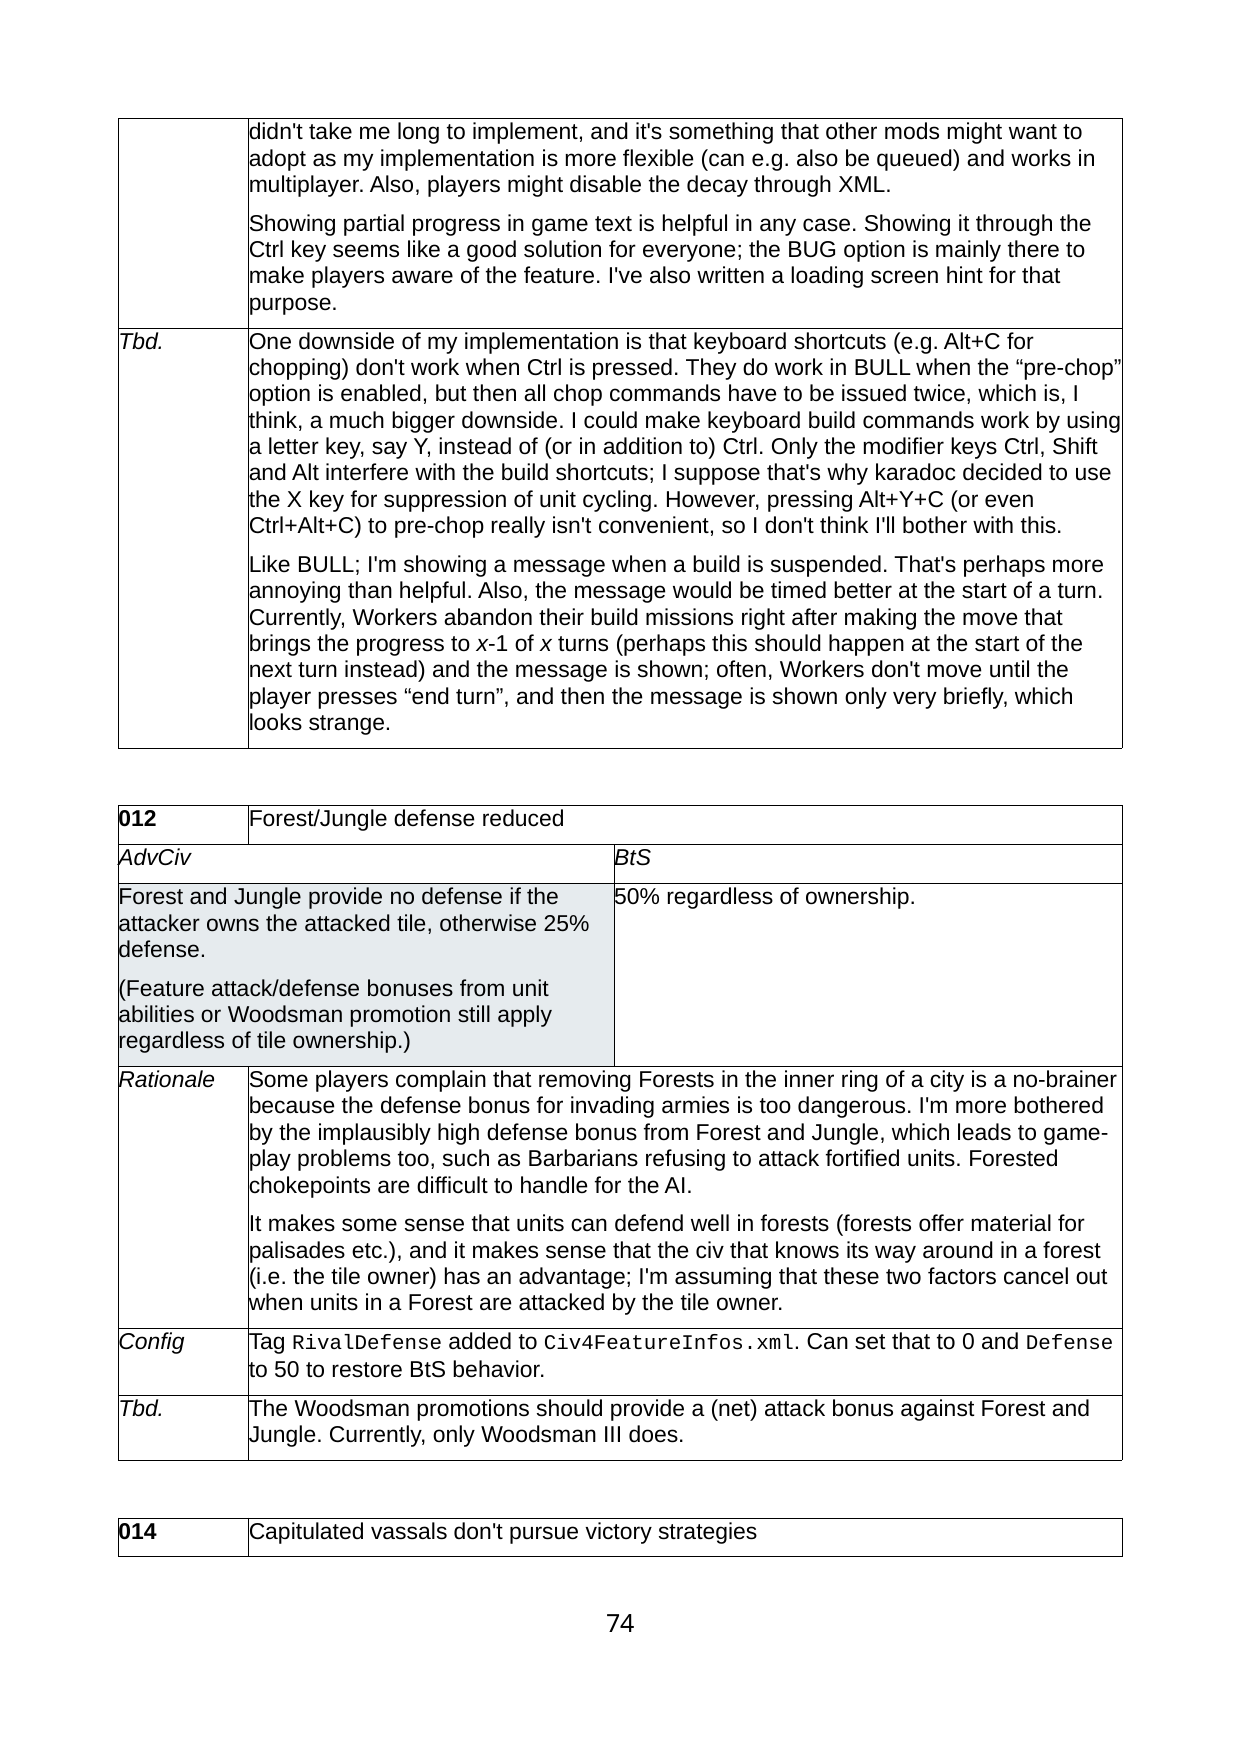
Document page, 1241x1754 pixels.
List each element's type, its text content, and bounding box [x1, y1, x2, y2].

table_cell Forest and Jungle provide no defense if the attacker owns the attacked tile, otherwise 25% defense. (Feature attack/defense bonuses from unit abilities or Woodsman promotion still apply regardless of tile ownership.) [119, 884, 614, 1066]
table_cell Rationale [119, 1067, 248, 1328]
table_cell Tbd. [119, 329, 248, 748]
table_header 014 [119, 1519, 248, 1556]
table_cell [119, 119, 248, 327]
table_cell The Woodsman promotions should provide a (net) attack bonus against Forest and Jungle. Currently, only Woodsman III does. [249, 1396, 1122, 1460]
table_header 012 [119, 806, 248, 844]
table_cell Tag RivalDefense added to Civ4FeatureInfos.xml. Can set that to 0 and Defense to 50 to restore BtS behavior. [249, 1329, 1122, 1395]
table_header Forest/Jungle defense reduced [249, 806, 1122, 844]
table_cell One downside of my implementation is that keyboard shortcuts (e.g. Alt+C for chopping) don't work when Ctrl is pressed. They do work in BULL when the “pre-chop” option is enabled, but then all chop commands have to be issued twice, which is, I think, a much bigger downside. I could make keyboard build commands work by using a letter key, say Y, instead of (or in addition to) Ctrl. Only the modifier keys Ctrl, Shift and Alt interfere with the build shortcuts; I suppose that's why karadoc decided to use the X key for suppression of unit cycling. However, pressing Alt+Y+C (or even Ctrl+Alt+C) to pre-chop really isn't convenient, so I don't think I'll bother with this. Like BULL; I'm showing a message when a build is suspended. That's perhaps more annoying than helpful. Also, the message would be timed better at the start of a turn. Currently, Workers abandon their build missions right after making the move that brings the progress to x-1 of x turns (perhaps this should happen at the start of the next turn instead) and the message is shown; often, Workers don't move until the player presses “end turn”, and then the message is shown only very briefly, which looks strange. [249, 329, 1122, 748]
table_cell Tbd. [119, 1396, 248, 1460]
table_cell didn't take me long to implement, and it's something that other mods might want to adopt as my implementation is more flexible (can e.g. also be queued) and works in multiplayer. Also, players might disable the decay through XML. Showing partial progress in game text is helpful in any case. Showing it through the Ctrl key seems like a good solution for everyone; the BUG option is mainly there to make players aware of the feature. I've also written a loading screen hint for that purpose. [249, 119, 1122, 327]
table_cell Some players complain that removing Forests in the inner ring of a city is a no-brainer because the defense bonus for invading armies is too dangerous. I'm more bothered by the implausibly high defense bonus from Forest and Jungle, which leads to game­play problems too, such as Barbarians refusing to attack fortified units. Forested chokepoints are difficult to handle for the AI. It makes some sense that units can defend well in forests (forests offer material for palisades etc.), and it makes sense that the civ that knows its way around in a forest (i.e. the tile owner) has an advantage; I'm assuming that these two factors cancel out when units in a Forest are attacked by the tile owner. [249, 1067, 1122, 1328]
table_cell Config [119, 1329, 248, 1395]
table_cell 50% regardless of ownership. [615, 884, 1122, 1066]
table_cell BtS [615, 845, 1122, 883]
table_cell AdvCiv [119, 845, 614, 883]
table_header Capitulated vassals don't pursue victory strategies [249, 1519, 1122, 1556]
